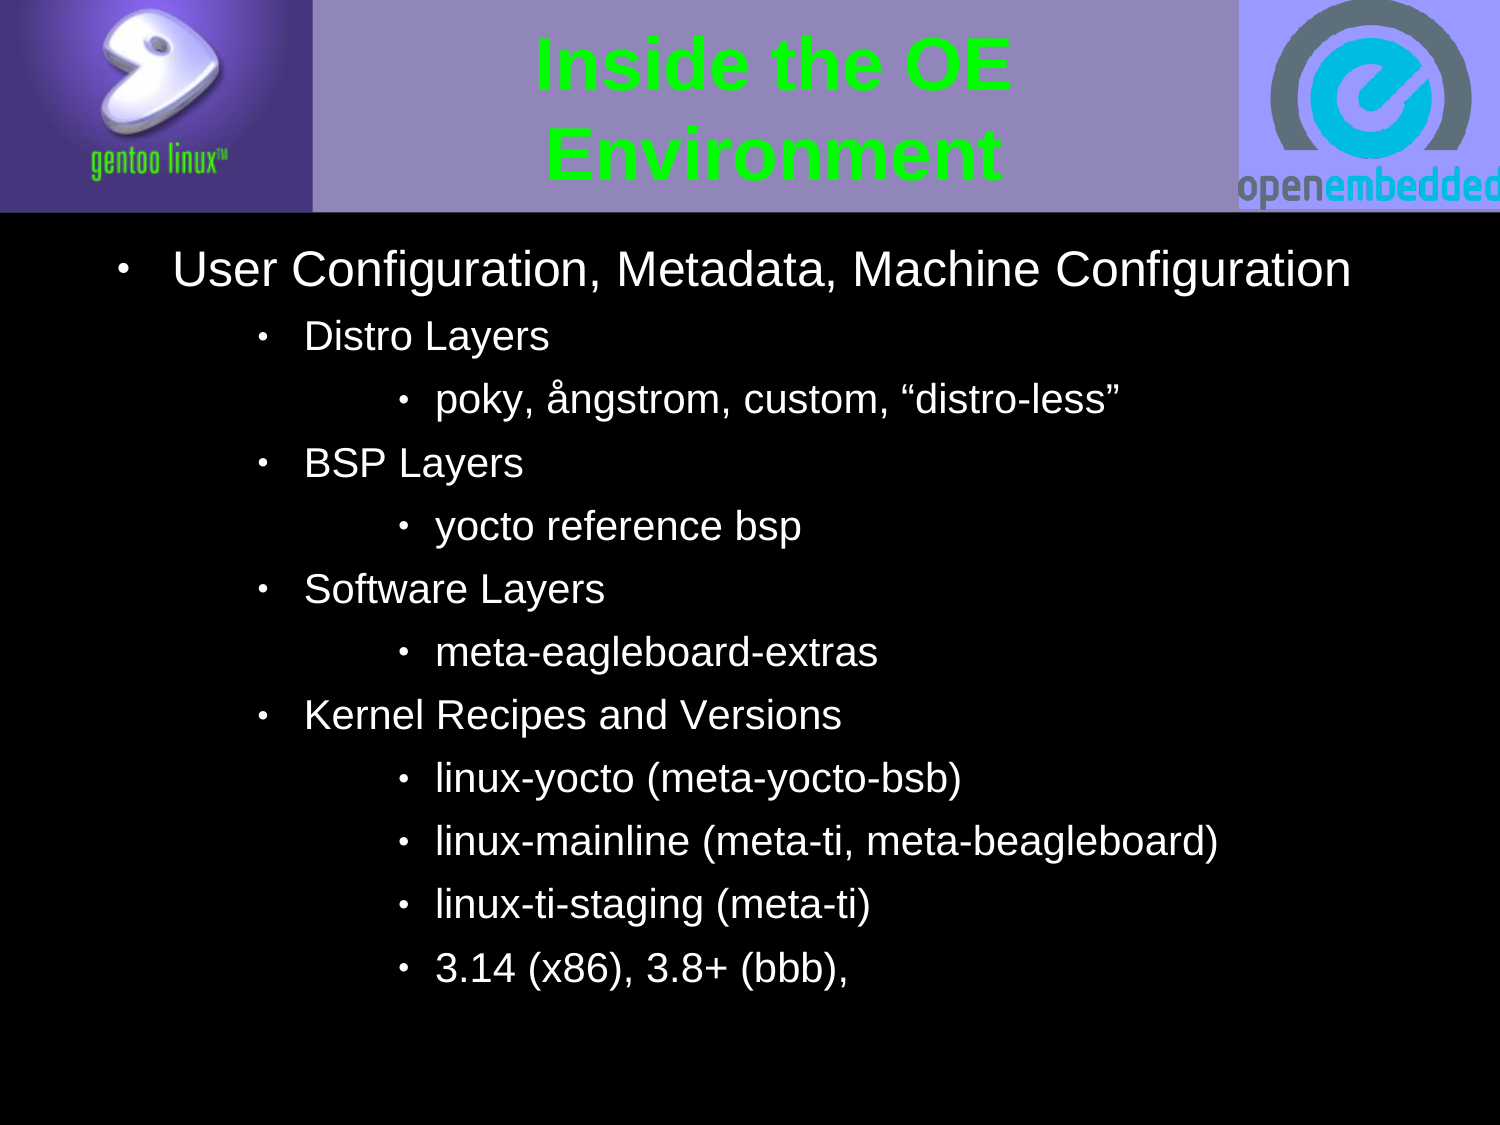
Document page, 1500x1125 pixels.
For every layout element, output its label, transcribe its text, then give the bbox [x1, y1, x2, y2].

list User Configuration, Metadata, Machine Configuration Distro Layers poky, ångstrom, custom, “distro-less” BSP Layers yocto reference bsp Software Layers meta-eagleboard-extras Kernel Recipes and Versions linux-yocto (meta-yocto-bsb) linux-mainline (meta-ti, meta-beagleboard) linux-ti-staging (meta-ti) 3.14 (x86), 3.8+ (bbb), [60, 238, 1441, 1072]
picture [1238, 0, 1500, 210]
title Inside the OE Environment [319, 12, 1230, 201]
picture [0, 0, 302, 184]
